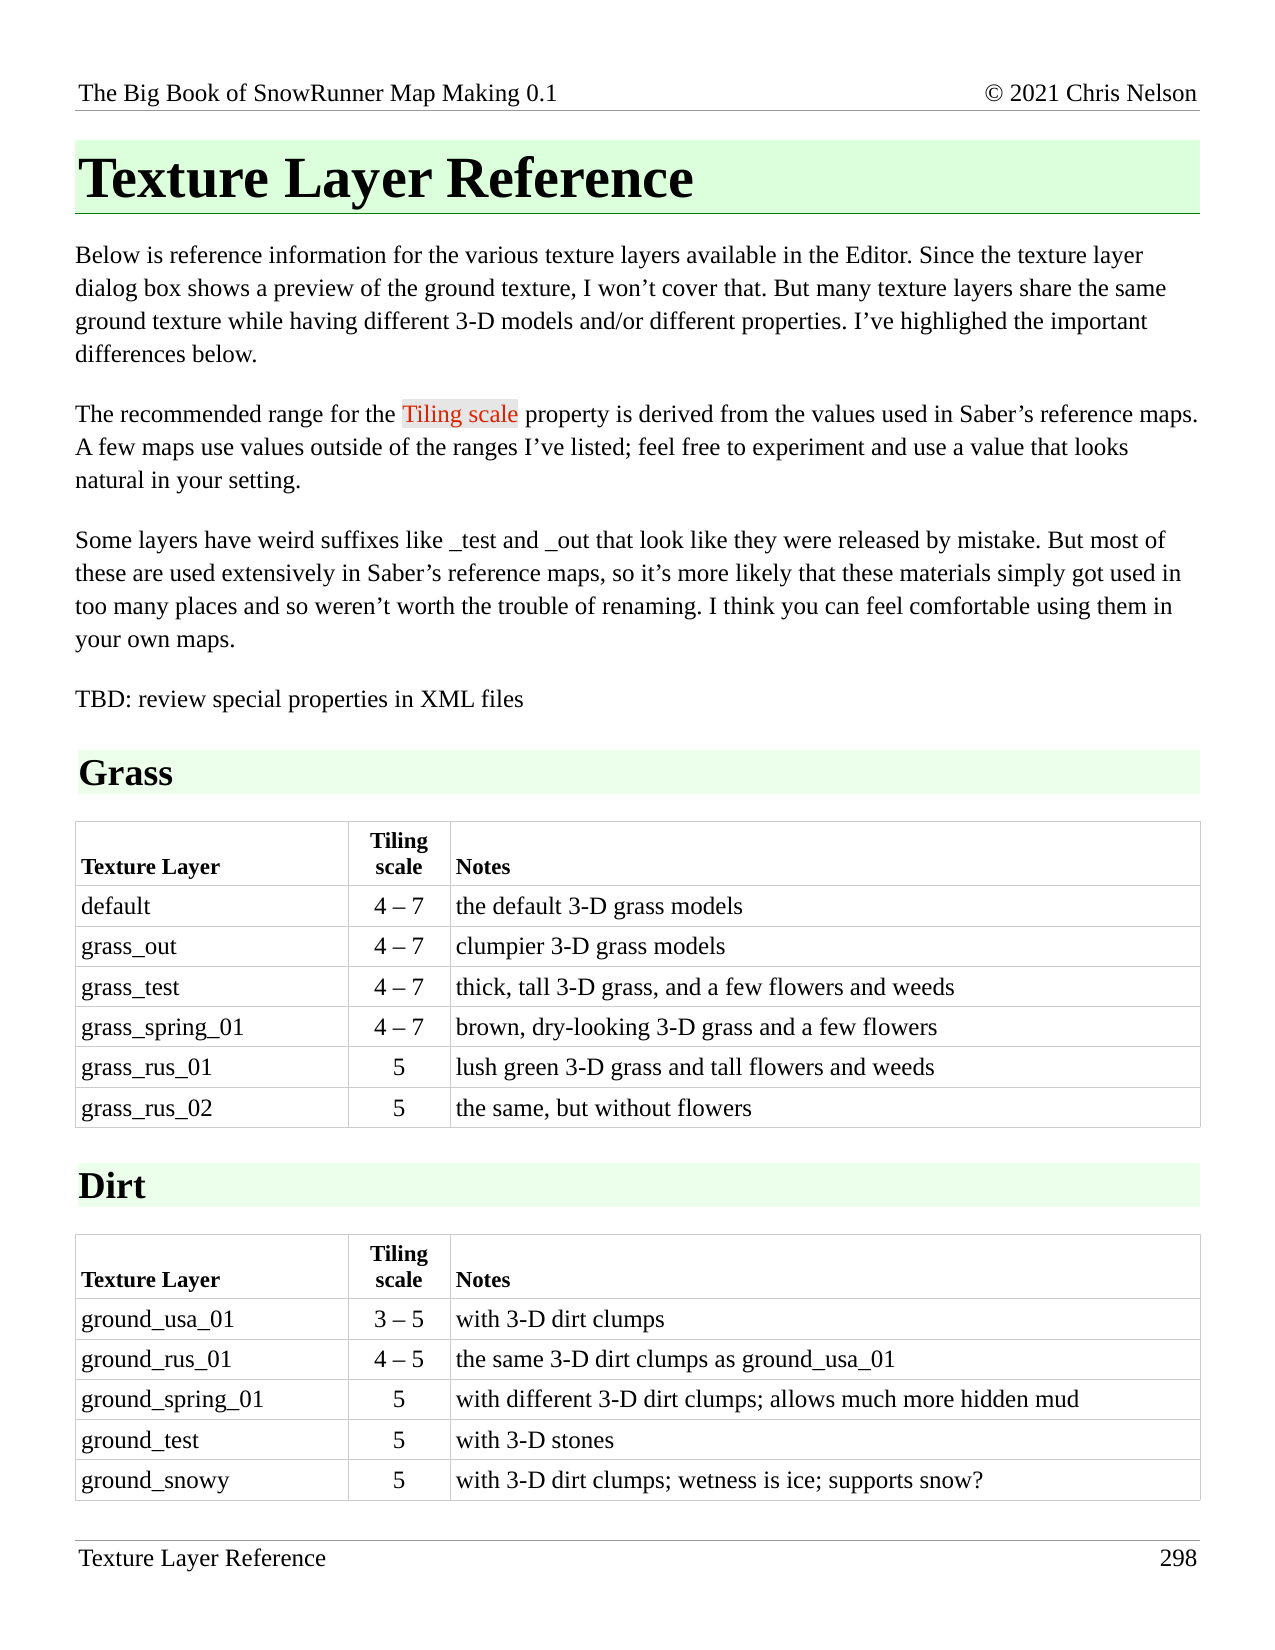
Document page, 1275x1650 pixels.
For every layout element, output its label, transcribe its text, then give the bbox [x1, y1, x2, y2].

table_header Texture Layer [76, 822, 348, 885]
table_cell the default 3‑D grass models [451, 886, 1200, 926]
table_cell ground_spring_01 [76, 1380, 348, 1419]
subtitle Grass [78, 750, 1200, 794]
table_cell clumpier 3-D grass models [451, 927, 1200, 966]
table_cell 5 [349, 1420, 450, 1459]
table_cell ground_test [76, 1420, 348, 1459]
table_cell the same, but without flowers [451, 1088, 1200, 1127]
table_cell with different 3‑D dirt clumps; allows much more hidden mud [451, 1380, 1200, 1419]
text Below is reference information for the various texture layers available in the Editor. Since the texture layer dialog box shows a preview of the ground texture, I won’t cover that. But many texture layers share the same ground texture while having different 3‑D models and/or different properties. I’ve highlighed the important differences below. [75, 240, 1200, 368]
table_header Notes [451, 1235, 1200, 1298]
table_cell grass_test [76, 967, 348, 1006]
table_cell brown, dry-looking 3‑D grass and a few flowers [451, 1007, 1200, 1046]
table_cell with 3‑D dirt clumps [451, 1299, 1200, 1338]
table_cell with 3‑D stones [451, 1420, 1200, 1459]
table_cell thick, tall 3‑D grass, and a few flowers and weeds [451, 967, 1200, 1006]
table_cell 4 – 7 [349, 1007, 450, 1046]
table_cell ground_usa_01 [76, 1299, 348, 1338]
table_cell grass_spring_01 [76, 1007, 348, 1046]
table_cell grass_out [76, 927, 348, 966]
table_cell ground_snowy [76, 1460, 348, 1500]
table_cell 5 [349, 1460, 450, 1500]
text Some layers have weird suffixes like _test and _out that look like they were released by mistake. But most of these are used extensively in Saber’s reference maps, so it’s more likely that these materials simply got used in too many places and so weren’t worth the trouble of renaming. I think you can feel comfortable using them in your own maps. [75, 525, 1200, 653]
table_cell with 3‑D dirt clumps; wetness is ice; supports snow? [451, 1460, 1200, 1500]
table_header Texture Layer [76, 1235, 348, 1298]
table_cell default [76, 886, 348, 926]
table_cell 3 – 5 [349, 1299, 450, 1338]
table_cell 4 – 5 [349, 1340, 450, 1379]
text TBD: review special properties in XML files [75, 684, 1200, 713]
table_cell lush green 3‑D grass and tall flowers and weeds [451, 1047, 1200, 1087]
table_cell 5 [349, 1088, 450, 1127]
subtitle Dirt [78, 1163, 1200, 1207]
table_cell 5 [349, 1380, 450, 1419]
table_cell 4 – 7 [349, 886, 450, 926]
table_header Tiling scale [349, 1235, 450, 1298]
text The recommended range for the Tiling scale property is derived from the values used in Saber’s reference maps. A few maps use values outside of the ranges I’ve listed; feel free to experiment and use a value that looks natural in your setting. [75, 399, 1200, 494]
subtitle Texture Layer Reference [75, 140, 1200, 213]
table_cell 4 – 7 [349, 967, 450, 1006]
table_cell grass_rus_01 [76, 1047, 348, 1087]
table_cell the same 3‑D dirt clumps as ground_usa_01 [451, 1340, 1200, 1379]
table_cell 4 – 7 [349, 927, 450, 966]
table_header Notes [451, 822, 1200, 885]
table_header Tiling scale [349, 822, 450, 885]
table_cell grass_rus_02 [76, 1088, 348, 1127]
table_cell 5 [349, 1047, 450, 1087]
table_cell ground_rus_01 [76, 1340, 348, 1379]
